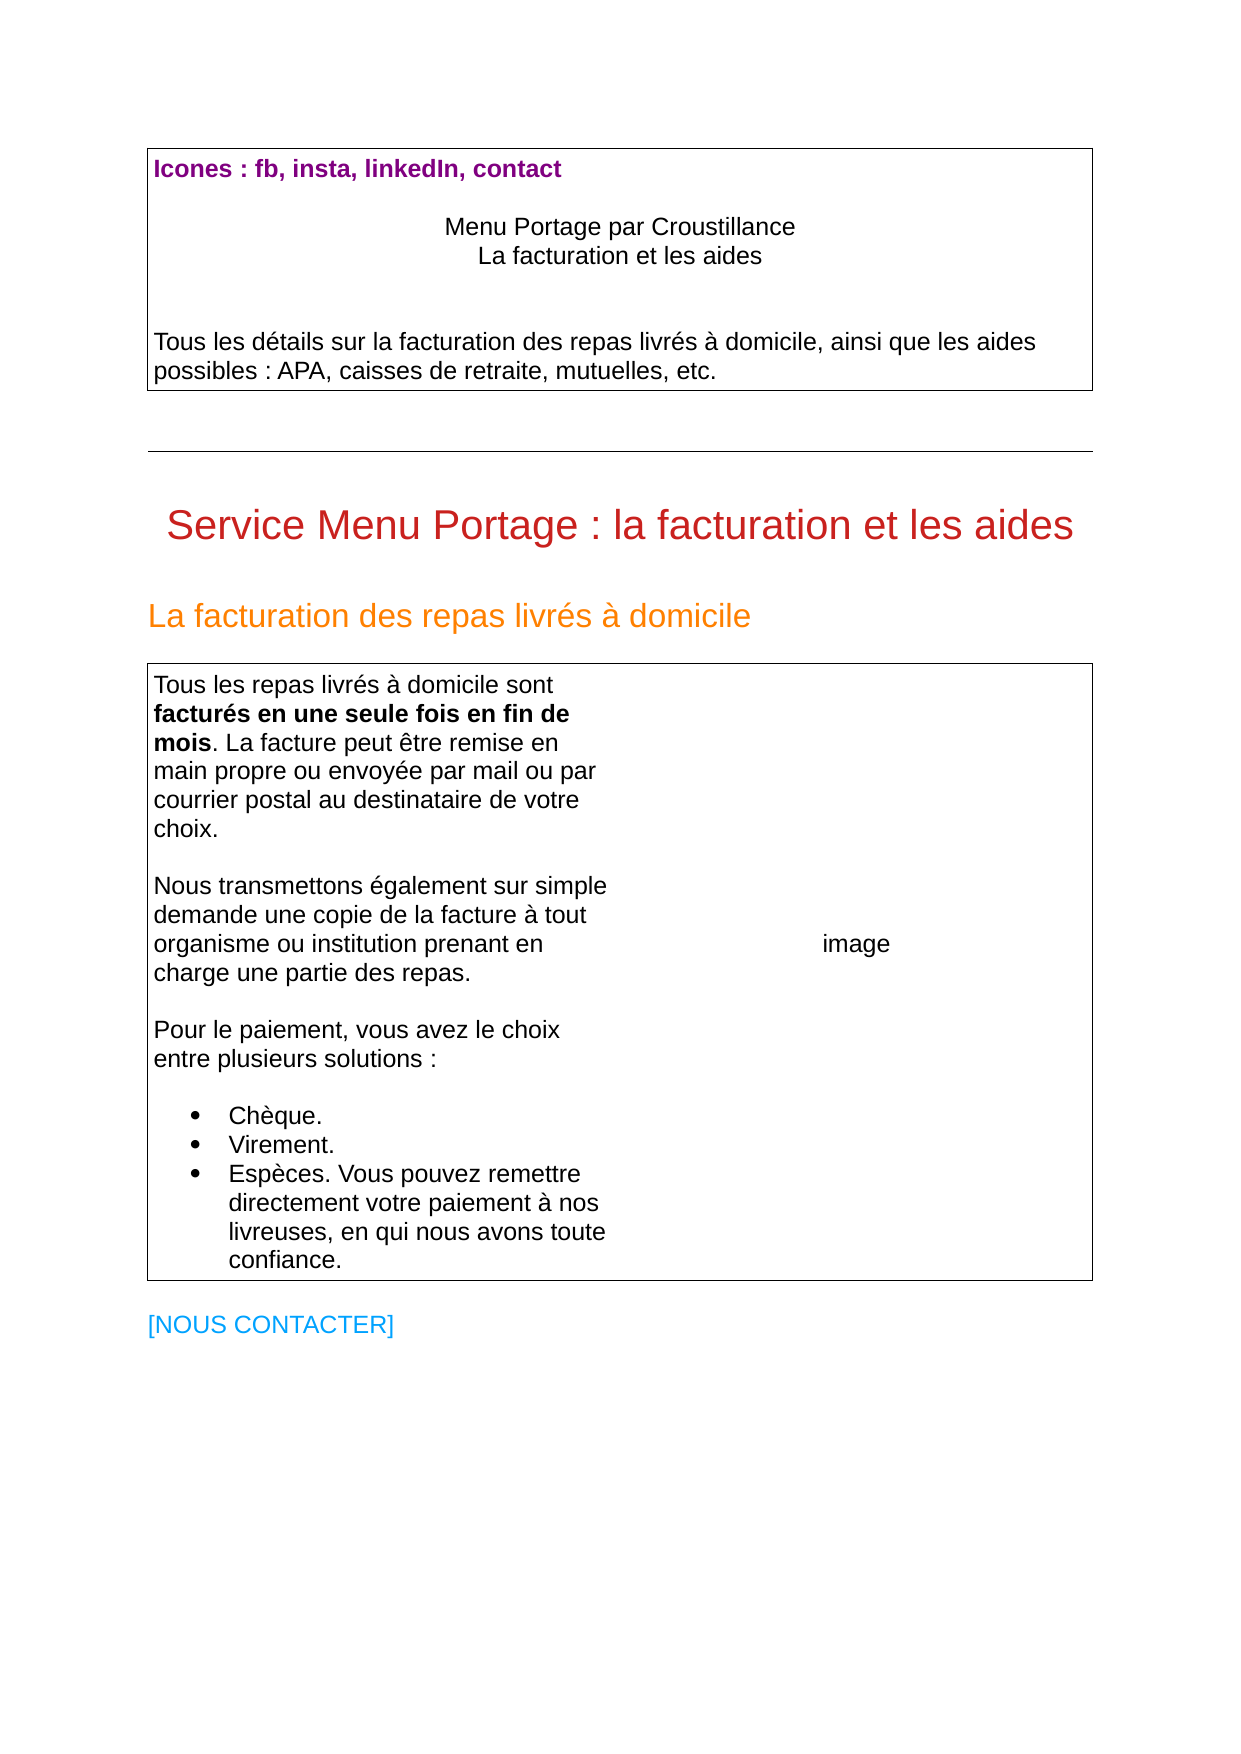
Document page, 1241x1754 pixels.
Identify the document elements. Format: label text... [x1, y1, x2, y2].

text La facturation des repas livrés à domicile [148, 596, 1093, 634]
subtitle Service Menu Portage : la facturation et les aides [148, 500, 1093, 548]
table_header image [620, 664, 1092, 1280]
text [NOUS CONTACTER] [148, 1309, 1093, 1338]
table_header Icones : fb, insta, linkedIn, contact Menu Portage par Croustillance La facturation et les aides Tous les détails sur la facturation des repas livrés à domicile, ainsi que les aides possibles : APA, caisses de retraite, mutuelles, etc. [148, 149, 1092, 390]
table_header Tous les repas livrés à domicile sont facturés en une seule fois en fin de mois. La facture peut être remise en main propre ou envoyée par mail ou par courrier postal au destinataire de votre choix. Nous transmettons également sur simple demande une copie de la facture à tout organisme ou institution prenant en charge une partie des repas. Pour le paiement, vous avez le choix entre plusieurs solutions : Chèque. Virement. Espèces. Vous pouvez remettre directement votre paiement à nos livreuses, en qui nous avons toute confiance. [148, 664, 620, 1280]
